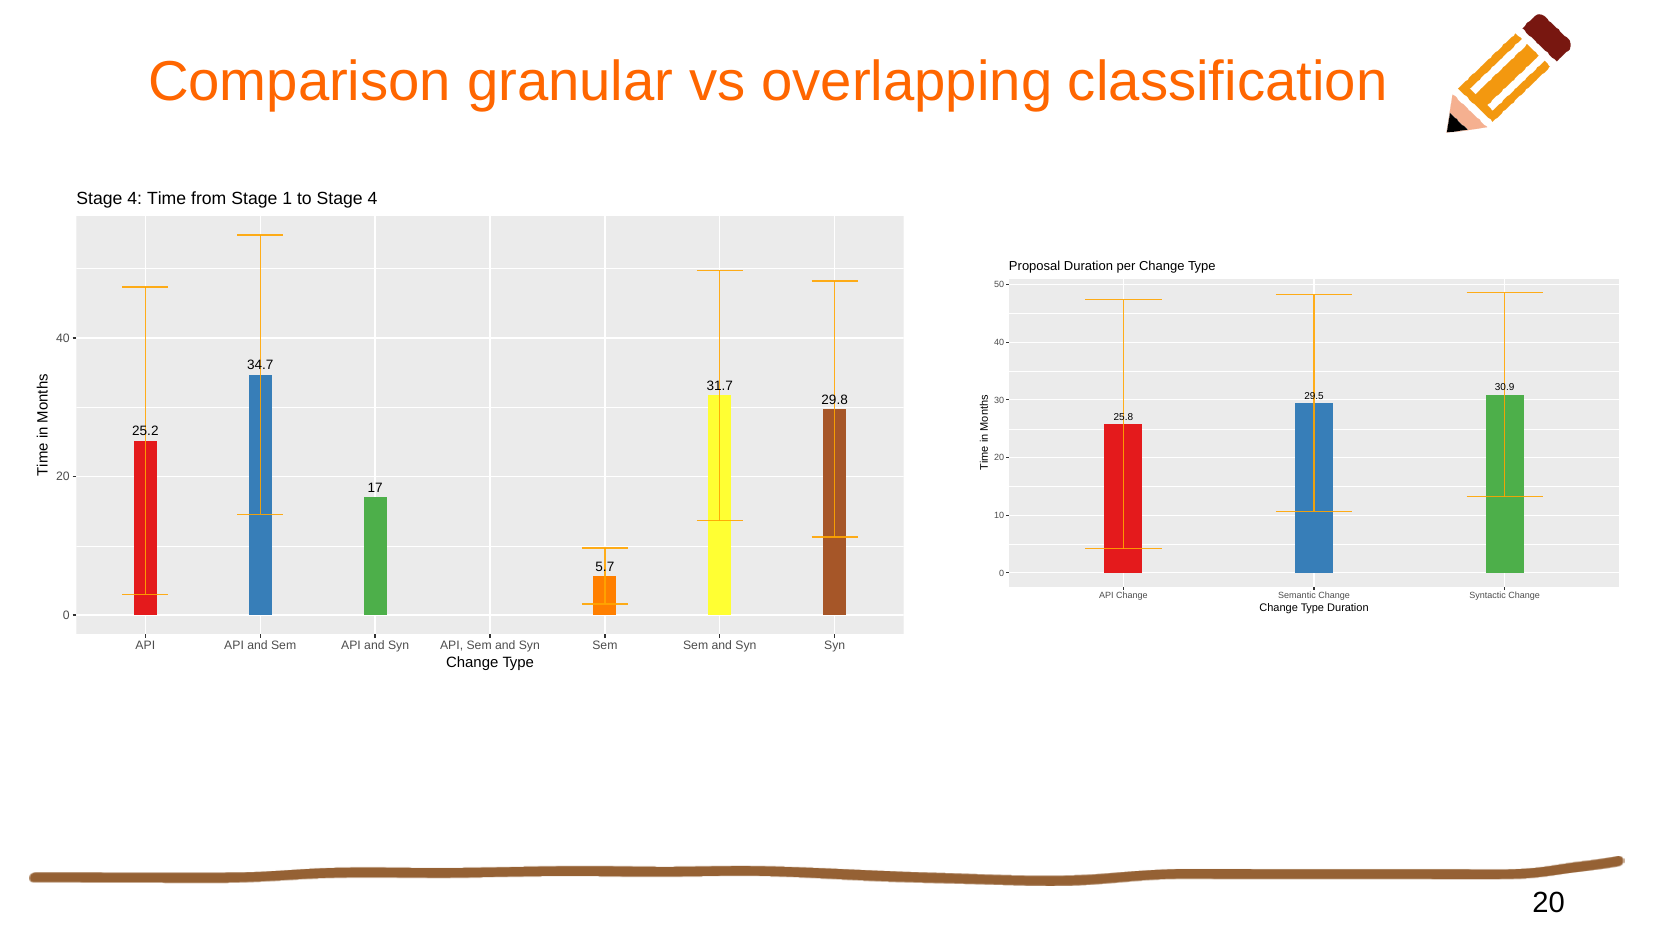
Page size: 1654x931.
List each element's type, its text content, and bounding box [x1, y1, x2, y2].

picture [29, 185, 911, 680]
picture [974, 255, 1625, 621]
picture [1446, 14, 1571, 133]
title Comparison granular vs overlapping classification [88, 29, 1447, 133]
picture [29, 856, 1625, 886]
